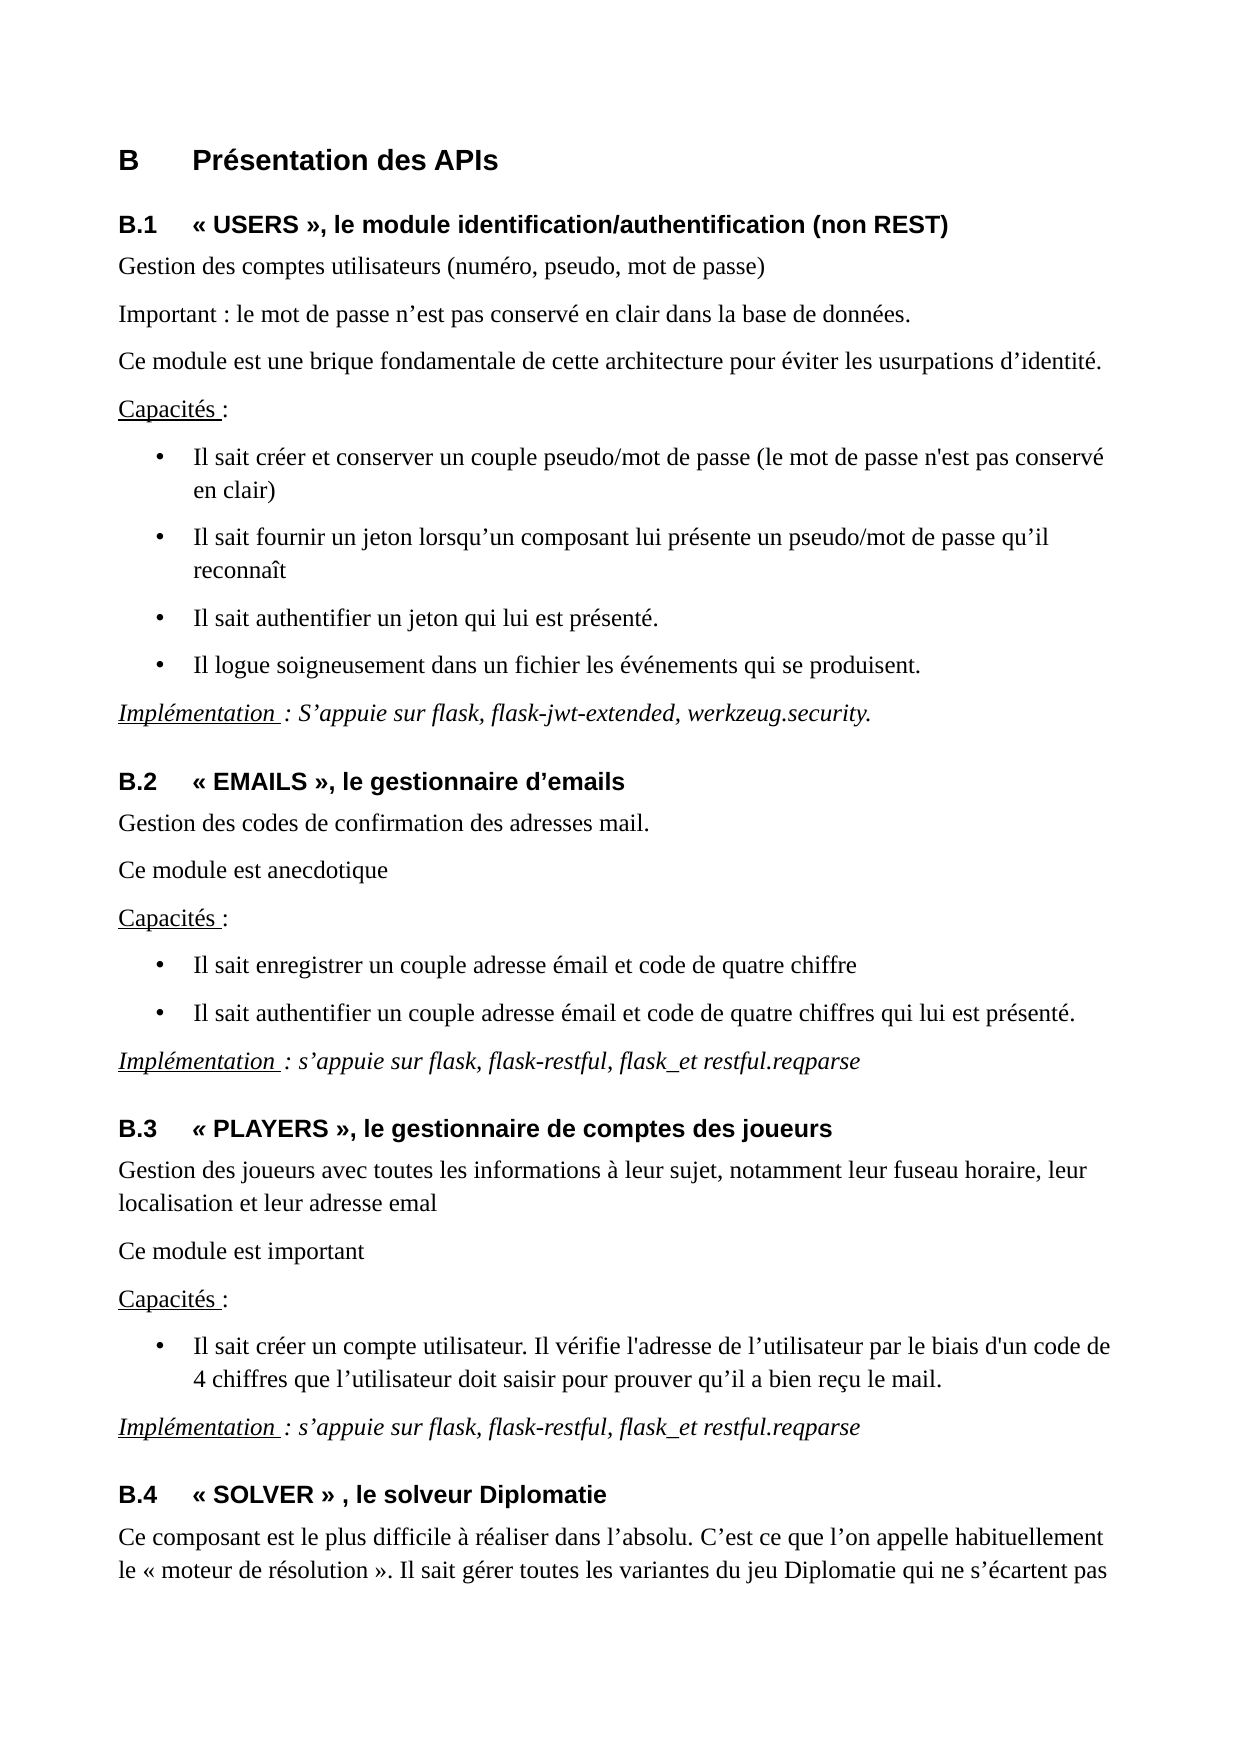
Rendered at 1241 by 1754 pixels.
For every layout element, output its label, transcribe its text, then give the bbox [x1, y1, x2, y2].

list Il sait créer et conserver un couple pseudo/mot de passe (le mot de passe n'est pas conservé en clair) [156, 442, 1122, 503]
text Ce module est anecdotique [118, 855, 1122, 884]
text Gestion des comptes utilisateurs (numéro, pseudo, mot de passe) [118, 251, 1122, 280]
text Capacités : [118, 394, 1122, 423]
text Ce module est une brique fondamentale de cette architecture pour éviter les usurpations d’identité. [118, 346, 1122, 375]
subtitle « USERS », le module identification/authentification (non REST) [118, 210, 1122, 239]
text Implémentation : S’appuie sur flask, flask-jwt-extended, werkzeug.security. [118, 698, 1122, 727]
text Capacités : [118, 903, 1122, 932]
list Il sait authentifier un jeton qui lui est présenté. [156, 603, 1122, 632]
text Implémentation : s’appuie sur flask, flask-restful, flask_et restful.reqparse [118, 1046, 1122, 1074]
text Gestion des joueurs avec toutes les informations à leur sujet, notamment leur fuseau horaire, leur localisation et leur adresse emal [118, 1156, 1122, 1217]
list Il sait fournir un jeton lorsqu’un composant lui présente un pseudo/mot de passe qu’il reconnaît [156, 522, 1122, 584]
text Gestion des codes de confirmation des adresses mail. [118, 808, 1122, 837]
text Ce composant est le plus difficile à réaliser dans l’absolu. C’est ce que l’on appelle habituellement le « moteur de résolution ». Il sait gérer toutes les variantes du jeu Diplomatie qui ne s’écartent pas [118, 1522, 1122, 1583]
text Implémentation : s’appuie sur flask, flask-restful, flask_et restful.reqparse [118, 1412, 1122, 1441]
list Il sait enregistrer un couple adresse émail et code de quatre chiffre [156, 951, 1122, 979]
subtitle « EMAILS », le gestionnaire d’emails [118, 767, 1122, 795]
list Il sait authentifier un couple adresse émail et code de quatre chiffres qui lui est présenté. [156, 998, 1122, 1027]
text Ce module est important [118, 1236, 1122, 1265]
list Il logue soigneusement dans un fichier les événements qui se produisent. [156, 651, 1122, 679]
subtitle Présentation des APIs [118, 143, 1122, 177]
list Il sait créer un compte utilisateur. Il vérifie l'adresse de l’utilisateur par le biais d'un code de 4 chiffres que l’utilisateur doit saisir pour prouver qu’il a bien reçu le mail. [156, 1331, 1122, 1393]
text Important : le mot de passe n’est pas conservé en clair dans la base de données. [118, 299, 1122, 328]
subtitle « PLAYERS », le gestionnaire de comptes des joueurs [118, 1114, 1122, 1143]
subtitle « SOLVER » , le solveur Diplomatie [118, 1480, 1122, 1509]
text Capacités : [118, 1284, 1122, 1312]
